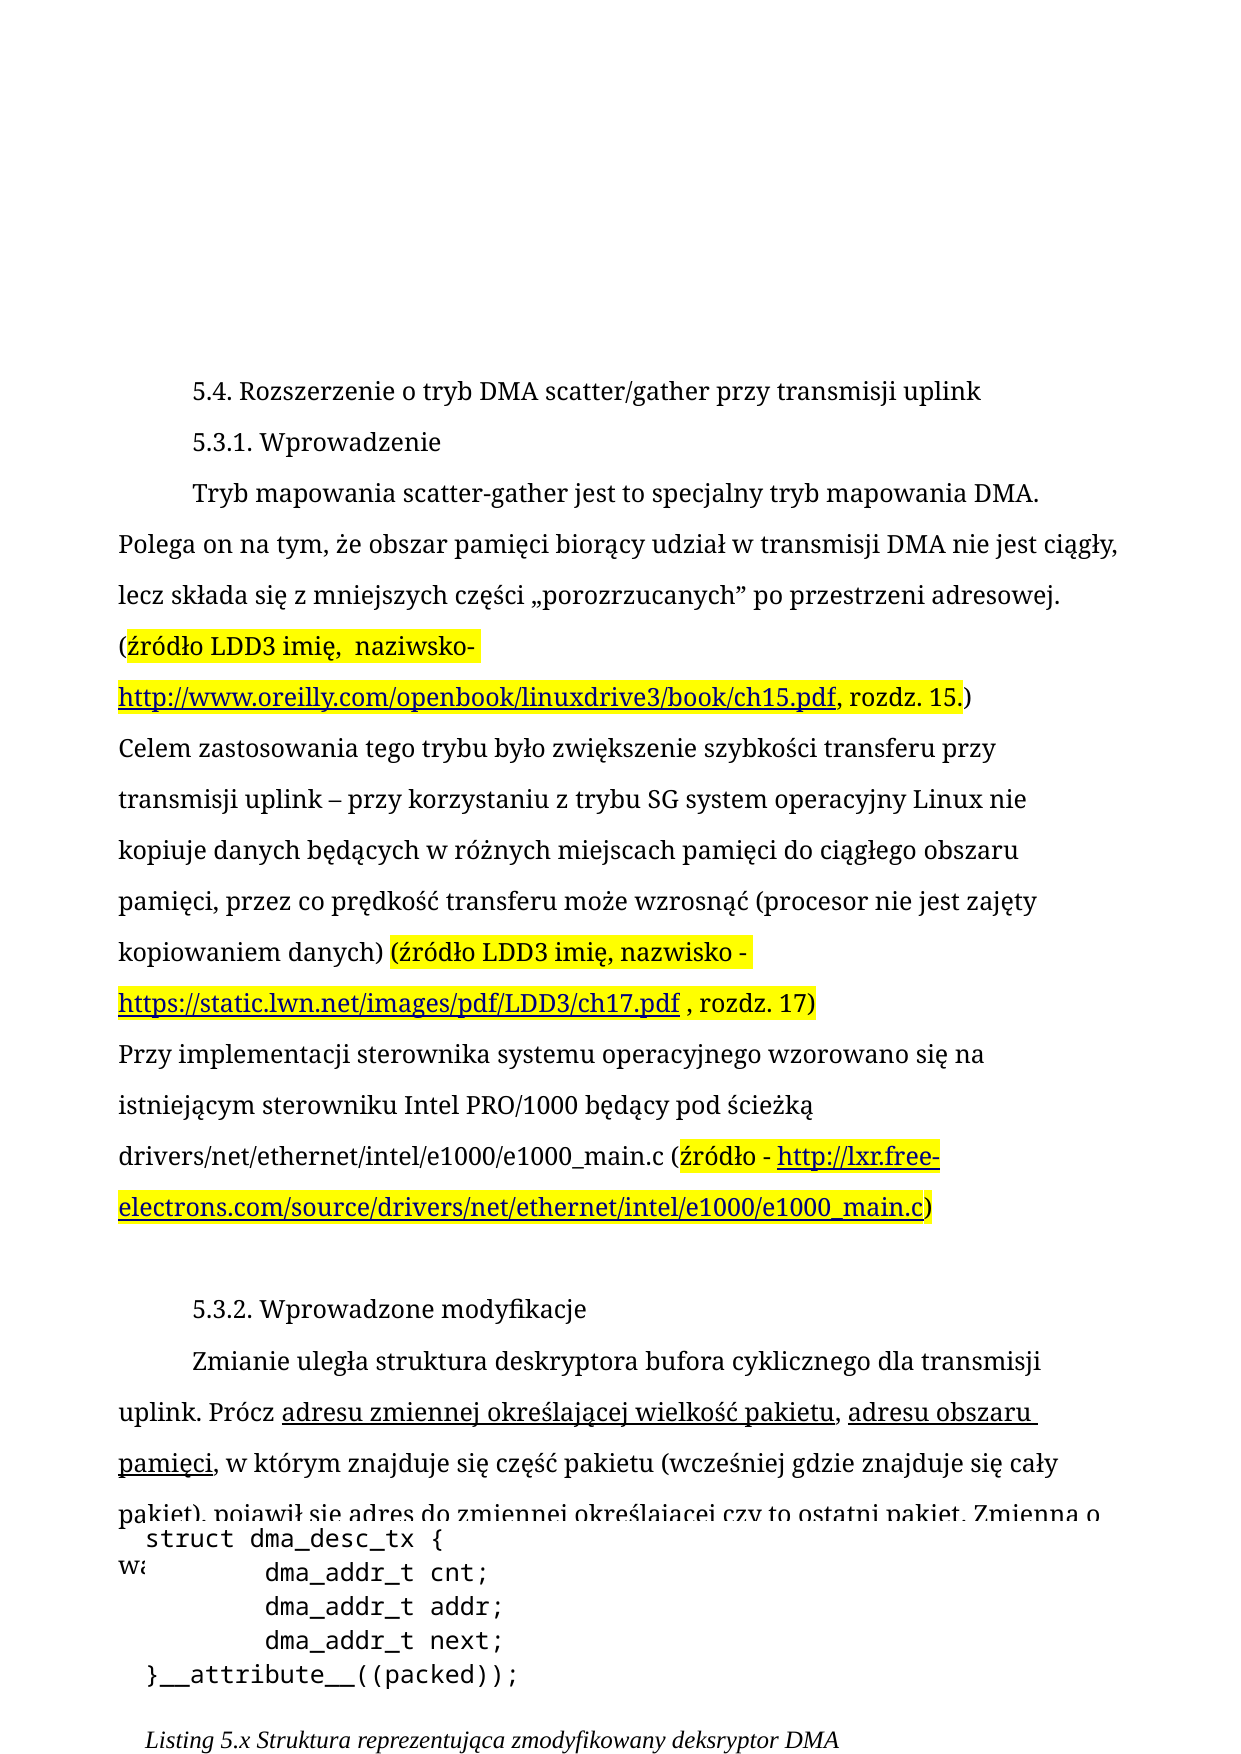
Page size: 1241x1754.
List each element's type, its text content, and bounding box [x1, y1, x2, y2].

text 5.4. Rozszerzenie o tryb DMA scatter/gather przy transmisji uplink 5.3.1. Wprowadzenie [118, 373, 1122, 458]
text Zmianie uległa struktura deskryptora bufora cyklicznego dla transmisji uplink. Prócz adresu zmiennej określającej wielkość pakietu, adresu obszaru pamięci, w którym znajduje się część pakietu (wcześniej gdzie znajduje się cały pakiet), pojawił się adres do zmiennej określającej czy to ostatni pakiet. Zmienna o wartości równej 0 oznacza, że jest to ostatni fragment pakietu. [118, 1343, 1122, 1581]
text 5.3.2. Wprowadzone modyfikacje [118, 1292, 1122, 1326]
text Przy implementacji sterownika systemu operacyjnego wzorowano się na istniejącym sterowniku Intel PRO/1000 będący pod ścieżką drivers/net/ethernet/intel/e1000/e1000_main.c (źródło - http://lxr.free-electrons.com/source/drivers/net/ethernet/intel/e1000/e1000_main.c) [118, 1037, 1122, 1224]
text Tryb mapowania scatter-gather jest to specjalny tryb mapowania DMA. Polega on na tym, że obszar pamięci biorący udział w transmisji DMA nie jest ciągły, lecz składa się z mniejszych części „porozrzucanych” po przestrzeni adresowej. (źródło LDD3 imię, naziwsko- http://www.oreilly.com/openbook/linuxdrive3/book/ch15.pdf, rozdz. 15.) [118, 475, 1122, 714]
text Listing 5.x Struktura reprezentująca zmodyfikowany deksryptor DMA [145, 1533, 1178, 1754]
text Celem zastosowania tego trybu było zwiększenie szybkości transferu przy transmisji uplink – przy korzystaniu z trybu SG system operacyjny Linux nie kopiuje danych będących w różnych miejscach pamięci do ciągłego obszaru pamięci, przez co prędkość transferu może wzrosnąć (procesor nie jest zajęty kopiowaniem danych) (źródło LDD3 imię, nazwisko - https://static.lwn.net/images/pdf/LDD3/ch17.pdf , rozdz. 17) [118, 731, 1122, 1020]
